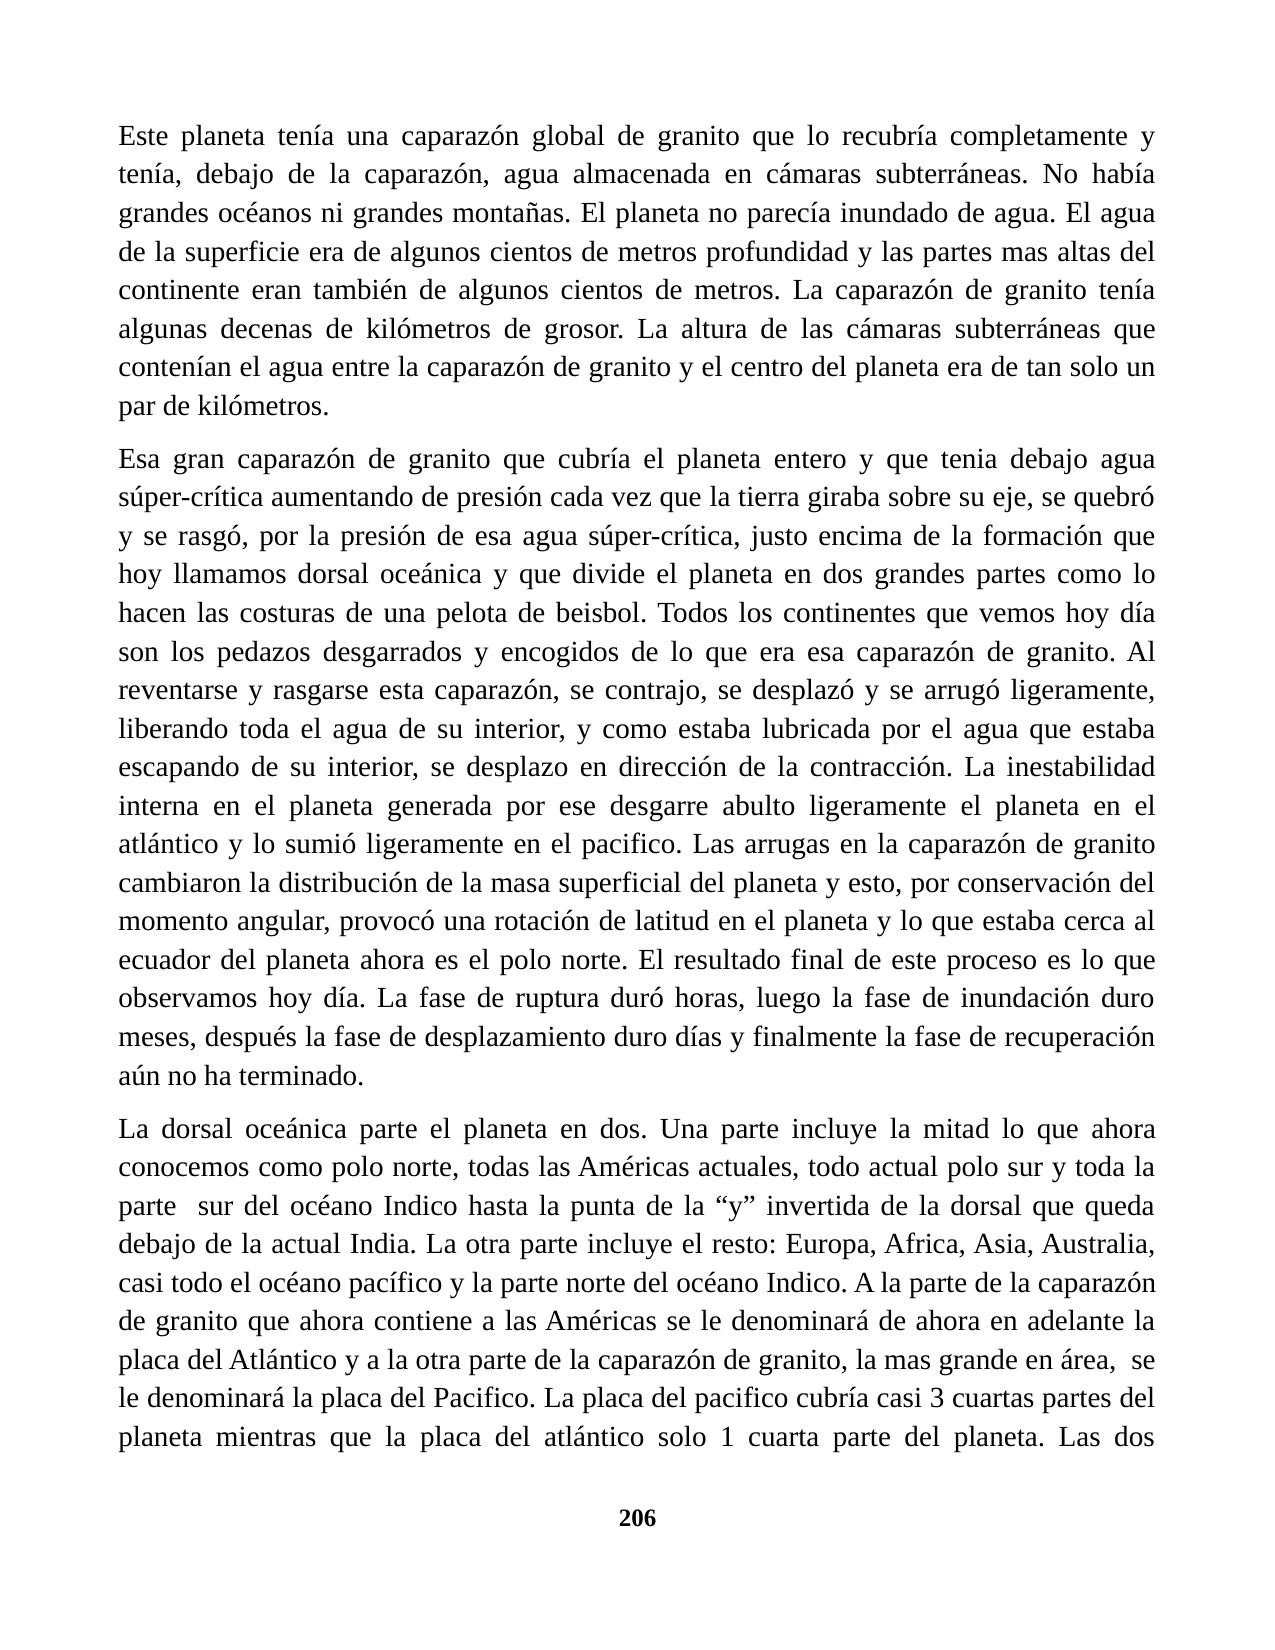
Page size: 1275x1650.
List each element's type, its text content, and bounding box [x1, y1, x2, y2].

text Este planeta tenía una caparazón global de granito que lo recubría completamente y tenía, debajo de la caparazón, agua almacenada en cámaras subterráneas. No había grandes océanos ni grandes montañas. El planeta no parecía inundado de agua. El agua de la superficie era de algunos cientos de metros profundidad y las partes mas altas del continente eran también de algunos cientos de metros. La caparazón de granito tenía algunas decenas de kilómetros de grosor. La altura de las cámaras subterráneas que contenían el agua entre la caparazón de granito y el centro del planeta era de tan solo un par de kilómetros. [118, 118, 1157, 421]
text La dorsal oceánica parte el planeta en dos. Una parte incluye la mitad lo que ahora conocemos como polo norte, todas las Américas actuales, todo actual polo sur y toda la parte sur del océano Indico hasta la punta de la “y” invertida de la dorsal que queda debajo de la actual India. La otra parte incluye el resto: Europa, Africa, Asia, Australia, casi todo el océano pacífico y la parte norte del océano Indico. A la parte de la caparazón de granito que ahora contiene a las Américas se le denominará de ahora en adelante la placa del Atlántico y a la otra parte de la caparazón de granito, la mas grande en área, se le denominará la placa del Pacifico. La placa del pacifico cubría casi 3 cuartas partes del planeta mientras que la placa del atlántico solo 1 cuarta parte del planeta. Las dos [118, 1111, 1157, 1453]
text Esa gran caparazón de granito que cubría el planeta entero y que tenia debajo agua súper-crítica aumentando de presión cada vez que la tierra giraba sobre su eje, se quebró y se rasgó, por la presión de esa agua súper-crítica, justo encima de la formación que hoy llamamos dorsal oceánica y que divide el planeta en dos grandes partes como lo hacen las costuras de una pelota de beisbol. Todos los continentes que vemos hoy día son los pedazos desgarrados y encogidos de lo que era esa caparazón de granito. Al reventarse y rasgarse esta caparazón, se contrajo, se desplazó y se arrugó ligeramente, liberando toda el agua de su interior, y como estaba lubricada por el agua que estaba escapando de su interior, se desplazo en dirección de la contracción. La inestabilidad interna en el planeta generada por ese desgarre abulto ligeramente el planeta en el atlántico y lo sumió ligeramente en el pacifico. Las arrugas en la caparazón de granito cambiaron la distribución de la masa superficial del planeta y esto, por conservación del momento angular, provocó una rotación de latitud en el planeta y lo que estaba cerca al ecuador del planeta ahora es el polo norte. El resultado final de este proceso es lo que observamos hoy día. La fase de ruptura duró horas, luego la fase de inundación duro meses, después la fase de desplazamiento duro días y finalmente la fase de recuperación aún no ha terminado. [118, 441, 1157, 1091]
